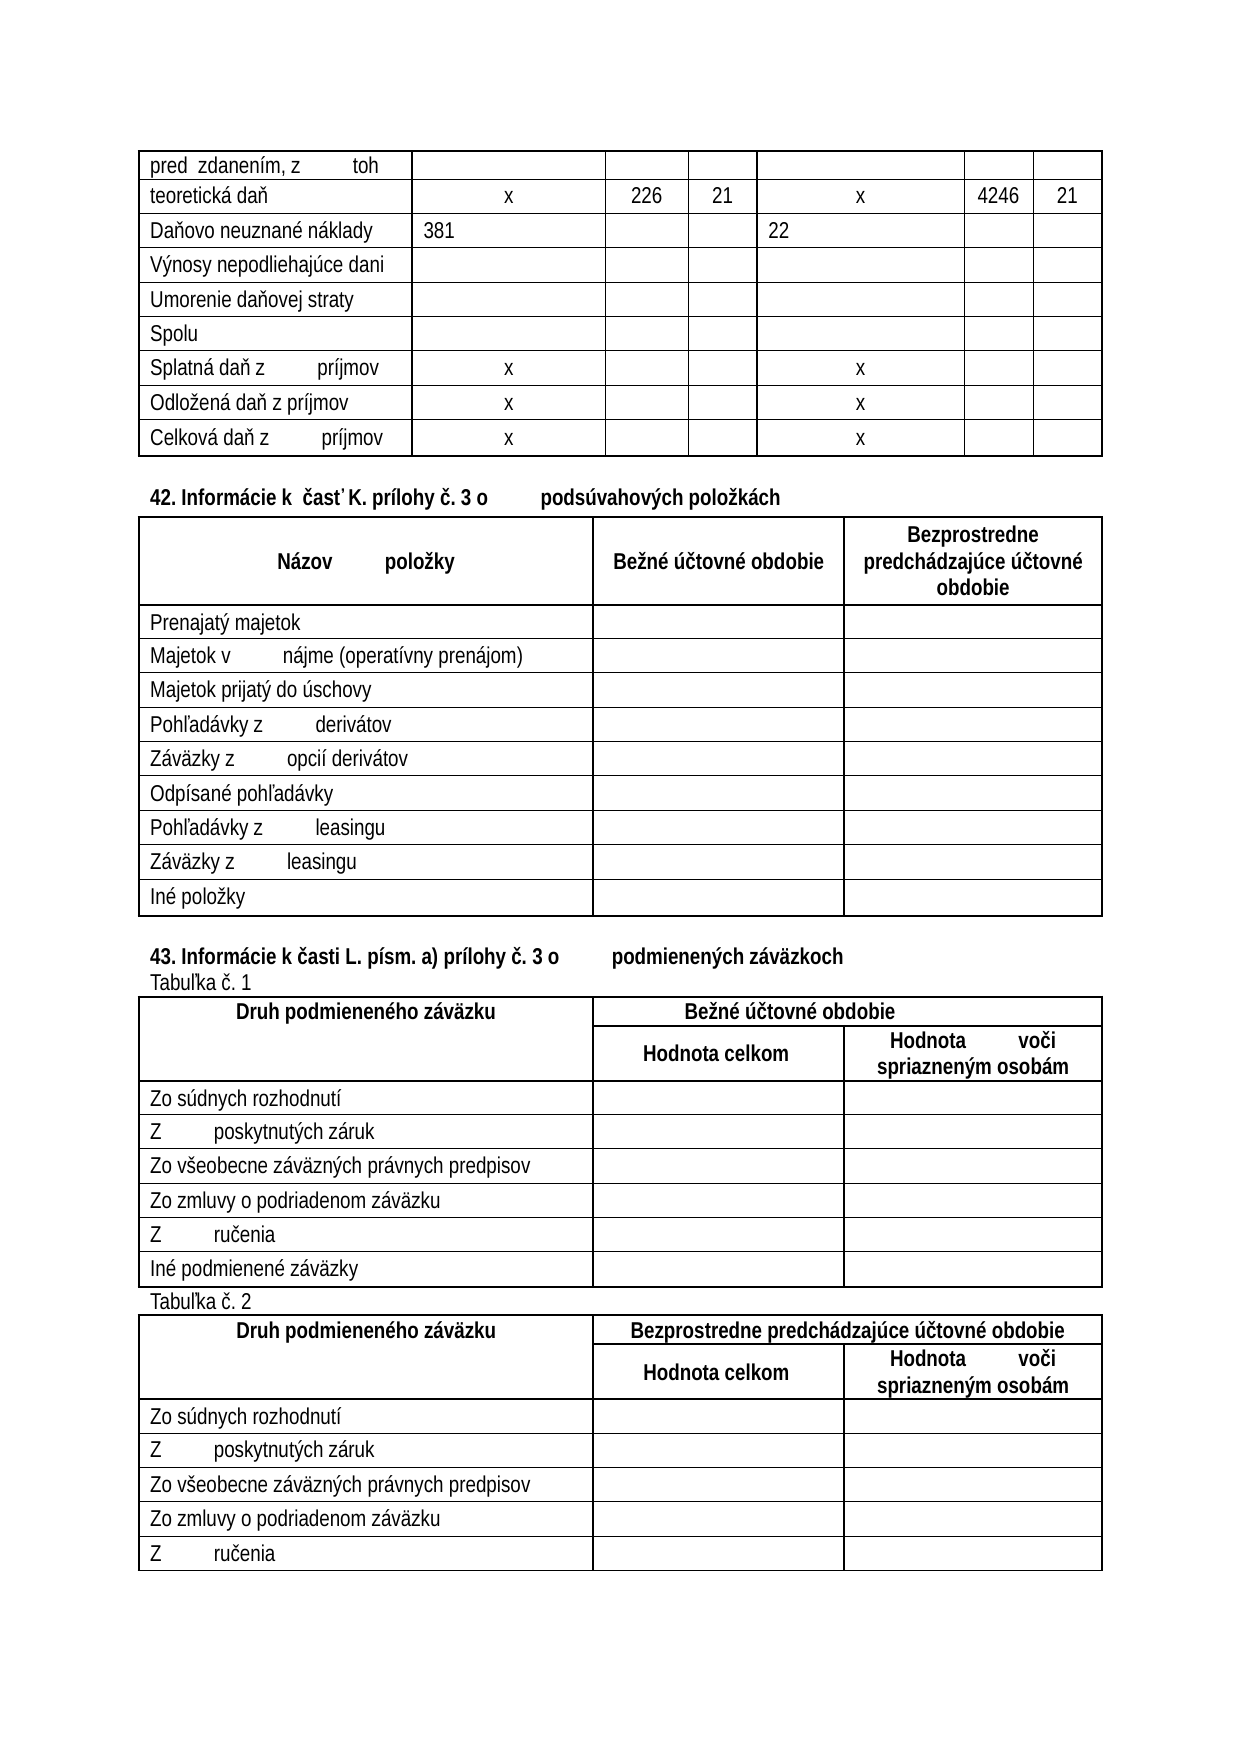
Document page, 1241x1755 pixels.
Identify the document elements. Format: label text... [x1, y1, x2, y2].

table_cell [606, 317, 688, 350]
table_cell [845, 845, 1101, 878]
table_cell [594, 1082, 843, 1114]
table_cell [689, 317, 756, 350]
table_cell [845, 1252, 1101, 1286]
table_cell [845, 880, 1101, 914]
table_cell [845, 811, 1101, 844]
table_header Názov položky [140, 518, 592, 603]
table_cell Odložená daň z príjmov [140, 386, 411, 419]
table_cell [845, 1502, 1101, 1536]
table_cell Umorenie daňovej straty [140, 283, 411, 316]
table_cell [845, 1149, 1101, 1183]
table_cell Z ručenia [140, 1537, 592, 1570]
table_cell Majetok v nájme (operatívny prenájom) [140, 639, 592, 672]
table_cell [845, 776, 1101, 810]
table_cell [845, 1468, 1101, 1501]
table_cell [758, 152, 964, 178]
table_cell [594, 1115, 843, 1148]
table_cell [845, 708, 1101, 741]
table_cell [594, 673, 843, 707]
table_header Bezprostredne predchádzajúce účtovné obdobie [594, 1316, 1101, 1343]
table_cell Z poskytnutých záruk [140, 1434, 592, 1467]
table_cell [140, 1025, 592, 1079]
table_cell [965, 351, 1033, 385]
table_cell [140, 1343, 592, 1398]
table_cell x [758, 420, 964, 455]
table_cell [845, 742, 1101, 775]
table_cell Hodnota celkom [594, 1345, 843, 1398]
subtitle Tabuľka č. 2 [150, 1288, 1090, 1314]
table_cell Prenajatý majetok [140, 606, 592, 638]
table_cell Záväzky z leasingu [140, 845, 592, 878]
table_cell Majetok prijatý do úschovy [140, 673, 592, 707]
table_cell Zo všeobecne záväzných právnych predpisov [140, 1149, 592, 1183]
table_cell [606, 351, 688, 385]
table_cell 226 [606, 180, 688, 213]
table_cell [965, 420, 1033, 455]
table_cell 21 [689, 180, 756, 213]
table_cell [758, 248, 964, 282]
table_cell Pohľadávky z leasingu [140, 811, 592, 844]
table_cell [965, 214, 1033, 247]
table_header Bezprostredne predchádzajúce účtovné obdobie [845, 518, 1101, 603]
table_cell teoretická daň [140, 180, 411, 213]
table_cell [845, 1537, 1101, 1570]
table_cell [594, 845, 843, 878]
subtitle Tabuľka č. 1 [150, 969, 1090, 996]
table_cell Hodnota voči spriazneným osobám [845, 1345, 1101, 1398]
table_cell Pohľadávky z derivátov [140, 708, 592, 741]
table_cell [1034, 283, 1101, 316]
table_cell [689, 420, 756, 455]
table_cell [594, 1502, 843, 1536]
table_cell [606, 386, 688, 419]
table_cell [1034, 152, 1101, 178]
table_cell [413, 283, 605, 316]
table_cell 381 [413, 214, 605, 247]
table_cell [594, 1252, 843, 1286]
table_cell Zo všeobecne záväzných právnych predpisov [140, 1468, 592, 1501]
table_cell Záväzky z opcií derivátov [140, 742, 592, 775]
table_cell Hodnota voči spriazneným osobám [845, 1027, 1101, 1079]
table_cell [594, 1218, 843, 1251]
table_cell Iné položky [140, 880, 592, 914]
table_cell [413, 317, 605, 350]
table_cell [1034, 351, 1101, 385]
table_cell [606, 420, 688, 455]
table_cell [965, 248, 1033, 282]
table_cell [594, 880, 843, 914]
table_cell 4246 [965, 180, 1033, 213]
table_cell [1034, 386, 1101, 419]
table_cell Zo zmluvy o podriadenom záväzku [140, 1502, 592, 1536]
table_cell [606, 248, 688, 282]
table_cell [1034, 420, 1101, 455]
table_cell [965, 152, 1033, 178]
table_cell [689, 152, 756, 178]
table_cell [689, 351, 756, 385]
table_header Druh podmieneného záväzku [140, 998, 592, 1025]
table_cell Výnosy nepodliehajúce dani [140, 248, 411, 282]
table_cell Celková daň z príjmov [140, 420, 411, 455]
table_cell Splatná daň z príjmov [140, 351, 411, 385]
table_cell [413, 152, 605, 178]
table_cell [845, 1400, 1101, 1432]
table_cell [845, 1434, 1101, 1467]
table_cell [594, 708, 843, 741]
table_cell x [758, 386, 964, 419]
table_cell [965, 283, 1033, 316]
table_cell Spolu [140, 317, 411, 350]
table_cell x [413, 386, 605, 419]
table_cell [1034, 248, 1101, 282]
table_cell Hodnota celkom [594, 1027, 843, 1079]
table_cell [845, 1184, 1101, 1217]
table_cell [689, 283, 756, 316]
table_cell [845, 1218, 1101, 1251]
table_cell [606, 152, 688, 178]
subtitle 42. Informácie k časť K. prílohy č. 3 o podsúvahových položkách [150, 483, 1090, 510]
table_cell Iné podmienené záväzky [140, 1252, 592, 1286]
table_cell x [413, 351, 605, 385]
table_cell [594, 742, 843, 775]
table_cell [965, 386, 1033, 419]
table_cell [606, 214, 688, 247]
table_cell [758, 317, 964, 350]
table_cell [594, 776, 843, 810]
table_cell [594, 1537, 843, 1570]
table_cell [965, 317, 1033, 350]
table_cell [845, 1082, 1101, 1114]
table_header Bežné účtovné obdobie [594, 998, 1101, 1025]
table_cell [689, 214, 756, 247]
table_cell [606, 283, 688, 316]
table_cell Odpísané pohľadávky [140, 776, 592, 810]
table_cell [845, 639, 1101, 672]
table_cell [689, 386, 756, 419]
table_cell Zo súdnych rozhodnutí [140, 1082, 592, 1114]
table_cell x [413, 420, 605, 455]
table_cell [758, 283, 964, 316]
table_cell x [758, 351, 964, 385]
table_cell [594, 606, 843, 638]
table_cell 21 [1034, 180, 1101, 213]
table_cell [845, 1115, 1101, 1148]
table_cell [594, 1434, 843, 1467]
table_cell [594, 1400, 843, 1432]
table_cell Zo súdnych rozhodnutí [140, 1400, 592, 1432]
table_header Bežné účtovné obdobie [594, 518, 843, 603]
table_cell Daňovo neuznané náklady [140, 214, 411, 247]
table_cell x [758, 180, 964, 213]
table_cell [594, 1468, 843, 1501]
table_cell [1034, 214, 1101, 247]
table_cell [594, 639, 843, 672]
table_cell Z poskytnutých záruk [140, 1115, 592, 1148]
table_cell Zo zmluvy o podriadenom záväzku [140, 1184, 592, 1217]
table_cell [594, 811, 843, 844]
table_cell [845, 673, 1101, 707]
table_cell [594, 1149, 843, 1183]
table_cell Z ručenia [140, 1218, 592, 1251]
table_header Druh podmieneného záväzku [140, 1316, 592, 1343]
table_cell [1034, 317, 1101, 350]
table_cell pred zdanením, z toh [140, 152, 411, 178]
table_cell x [413, 180, 605, 213]
table_cell [413, 248, 605, 282]
table_cell [689, 248, 756, 282]
table_cell [594, 1184, 843, 1217]
table_cell [845, 606, 1101, 638]
table_cell 22 [758, 214, 964, 247]
subtitle 43. Informácie k časti L. písm. a) prílohy č. 3 o podmienených záväzkoch [150, 943, 1090, 969]
